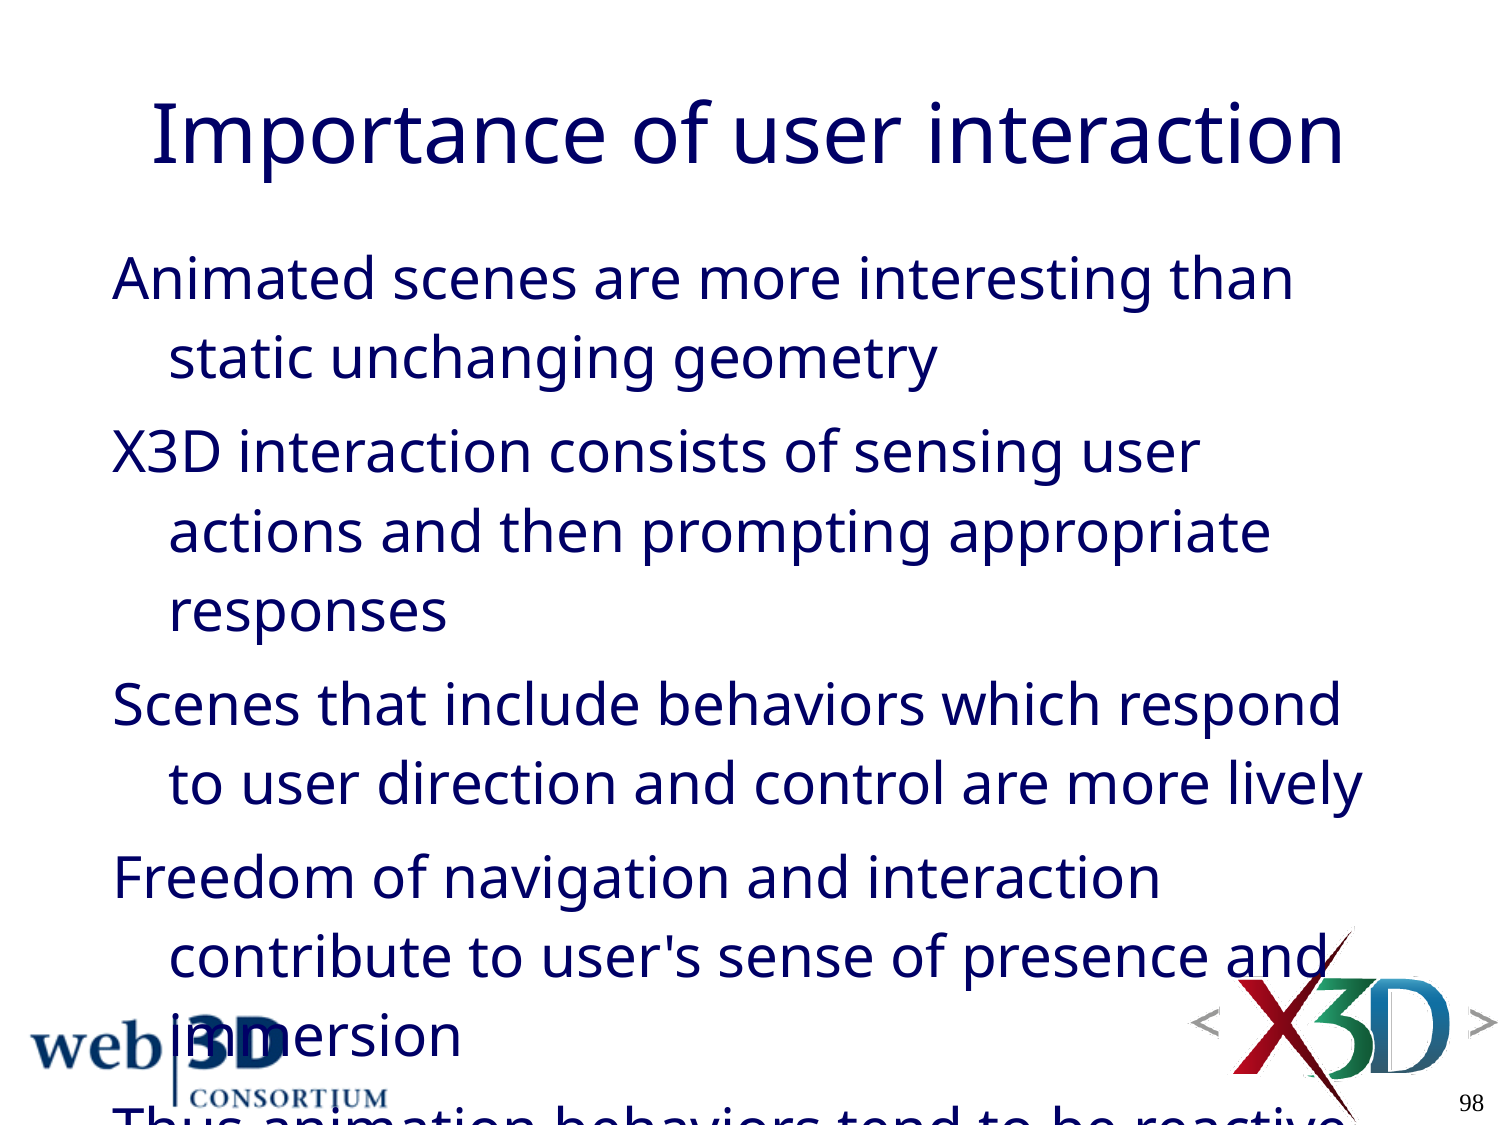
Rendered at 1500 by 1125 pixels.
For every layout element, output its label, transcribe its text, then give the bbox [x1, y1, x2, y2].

picture [12, 998, 413, 1118]
title Importance of user interaction [112, 37, 1388, 226]
picture [401, 1028, 413, 1052]
list Animated scenes are more interesting than static unchanging geometry X3D interaction consists of sensing user actions and then prompting appropriate responses Scenes that include behaviors which respond to user direction and control are more lively Freedom of navigation and interaction contribute to user's sense of presence and immersion Thus animation behaviors tend to be reactive and declarative, responding to the user [112, 237, 1388, 999]
picture [1187, 926, 1500, 1125]
